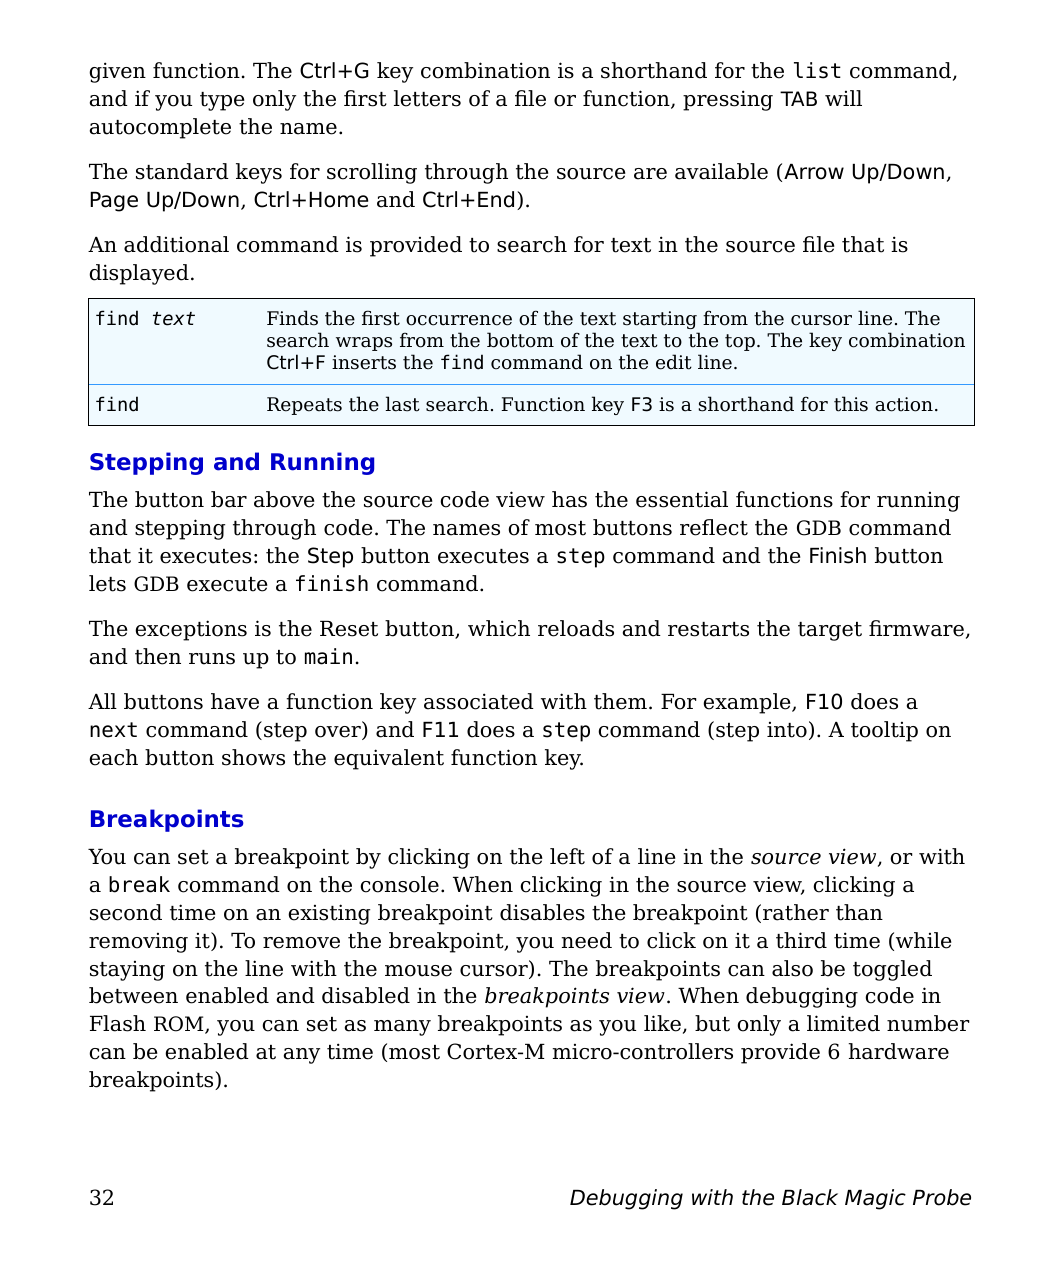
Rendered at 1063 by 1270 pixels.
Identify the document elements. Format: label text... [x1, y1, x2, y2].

text given function. The Ctrl+G key combination is a shorthand for the list command, and if you type only the first letters of a file or function, pressing TAB will autocomplete the name. [88, 59, 974, 139]
text The exceptions is the Reset button, which reloads and restarts the target firmware, and then runs up to main. [88, 617, 974, 669]
table_header find text [89, 299, 260, 383]
text All buttons have a function key associated with them. For example, F10 does a next command (step over) and F11 does a step command (step into). A tooltip on each button shows the equivalent function key. [88, 690, 974, 770]
subtitle Breakpoints [88, 806, 974, 833]
table_header Finds the first occurrence of the text starting from the cursor line. The search wraps from the bottom of the text to the top. The key combination Ctrl+F inserts the find command on the edit line. [260, 299, 974, 383]
text You can set a breakpoint by clicking on the left of a line in the source view, or with a break command on the console. When clicking in the source view, clicking a second time on an existing breakpoint disables the breakpoint (rather than removing it). To remove the breakpoint, you need to click on it a third time (while staying on the line with the mouse cursor). The breakpoints can also be toggled between enabled and disabled in the breakpoints view. When debugging code in Flash ROM, you can set as many breakpoints as you like, but only a limited number can be enabled at any time (most Cortex-M micro-controllers provide 6 hardware breakpoints). [88, 845, 974, 1092]
text The standard keys for scrolling through the source are available (Arrow Up/Down, Page Up/Down, Ctrl+Home and Ctrl+End). [88, 160, 974, 212]
subtitle Stepping and Running [88, 449, 974, 476]
table_cell find [89, 385, 260, 425]
table_cell Repeats the last search. Function key F3 is a shorthand for this action. [260, 385, 974, 425]
text The button bar above the source code view has the essential functions for running and stepping through code. The names of most buttons reflect the GDB command that it executes: the Step button executes a step command and the Finish button lets GDB execute a finish command. [88, 488, 974, 596]
text An additional command is provided to search for text in the source file that is displayed. [88, 233, 974, 286]
